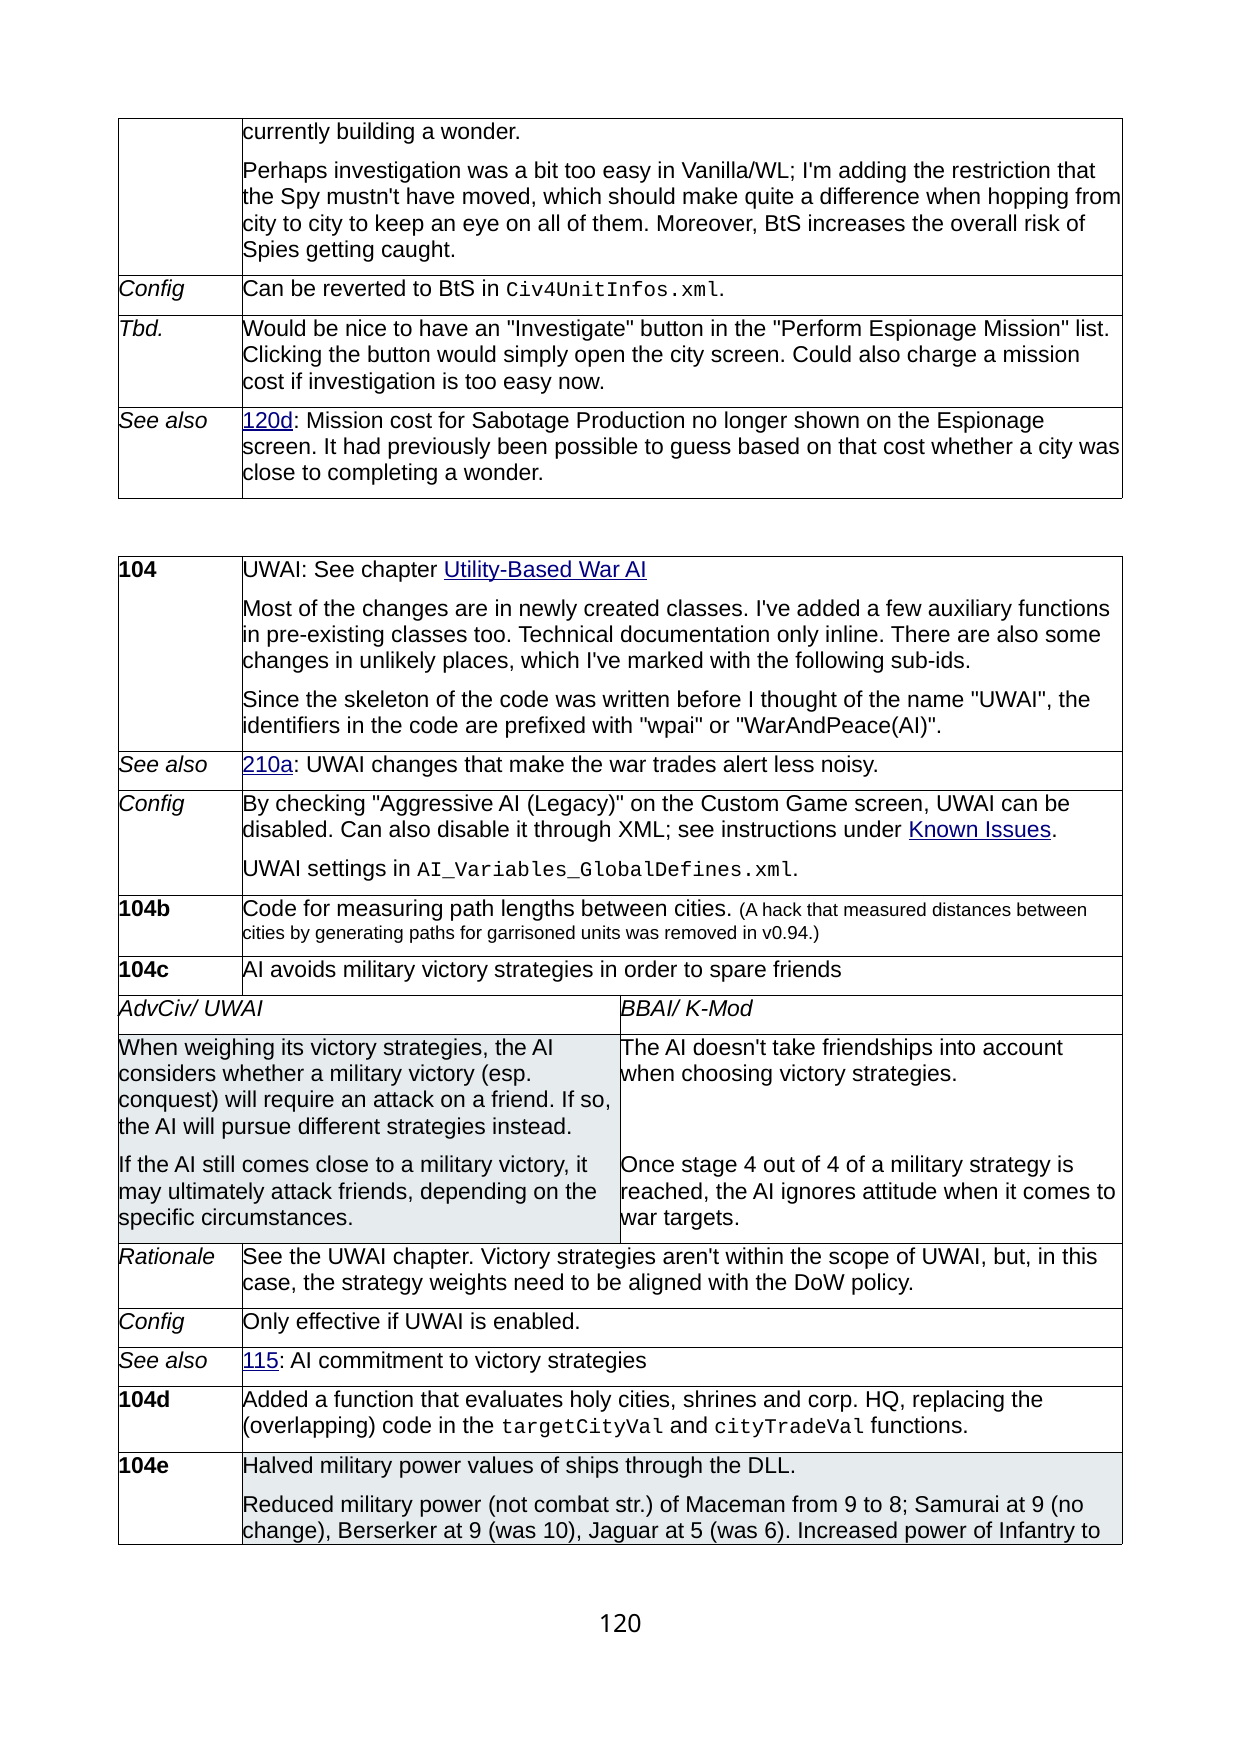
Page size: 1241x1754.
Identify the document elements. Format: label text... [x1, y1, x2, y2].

table_cell 210a: UWAI changes that make the war trades alert less noisy. [243, 752, 1122, 790]
table_cell [119, 119, 242, 275]
table_cell Only effective if UWAI is enabled. [243, 1309, 1122, 1347]
table_cell Can be reverted to BtS in Civ4UnitInfos.xml. [243, 276, 1122, 315]
table_cell Would be nice to have an "Investigate" button in the "Perform Espionage Mission" list. Clicking the button would simply open the city screen. Could also charge a mission cost if investigation is too easy now. [243, 316, 1122, 407]
table_header UWAI: See chapter Utility-Based War AI Most of the changes are in newly created classes. I've added a few auxiliary functions in pre-existing classes too. Technical documentation only inline. There are also some changes in unlikely places, which I've marked with the following sub-ids. Since the skeleton of the code was written before I thought of the name "UWAI", the identifiers in the code are prefixed with "wpai" or "WarAndPeace(AI)". [243, 557, 1122, 751]
table_cell When weighing its victory strategies, the AI considers whether a military victory (esp. conquest) will require an attack on a friend. If so, the AI will pursue different strategies instead. If the AI still comes close to a military victory, it may ultimately attack friends, depending on the specific circumstances. [119, 1035, 620, 1243]
table_cell See also [119, 752, 242, 790]
table_cell BBAI/ K-Mod [621, 996, 1122, 1033]
table_cell currently building a wonder. Perhaps investigation was a bit too easy in Vanilla/WL; I'm adding the restriction that the Spy mustn't have moved, which should make quite a difference when hopping from city to city to keep an eye on all of them. Moreover, BtS increases the overall risk of Spies getting caught. [243, 119, 1122, 275]
table_cell Code for measuring path lengths between cities. (A hack that measured distances between cities by generating paths for garrisoned units was removed in v0.94.) [243, 896, 1122, 956]
table_header 104 [119, 557, 242, 751]
table_cell AdvCiv/ UWAI [119, 996, 620, 1033]
table_cell See also [119, 408, 242, 498]
table_cell Halved military power values of ships through the DLL. Reduced military power (not combat str.) of Maceman from 9 to 8; Samurai at 9 (no change), Berserker at 9 (was 10), Jaguar at 5 (was 6). Increased power of Infantry to [243, 1453, 1122, 1544]
table_cell 120d: Mission cost for Sabotage Production no longer shown on the Espionage screen. It had previously been possible to guess based on that cost whether a city was close to completing a wonder. [243, 408, 1122, 498]
table_cell See also [119, 1348, 242, 1386]
table_cell 104e [119, 1453, 242, 1544]
table_cell Config [119, 791, 242, 895]
table_cell 104b [119, 896, 242, 956]
table_cell Rationale [119, 1244, 242, 1308]
table_cell 115: AI commitment to victory strategies [243, 1348, 1122, 1386]
table_cell 104d [119, 1387, 242, 1452]
table_cell By checking "Aggressive AI (Legacy)" on the Custom Game screen, UWAI can be disabled. Can also disable it through XML; see instructions under Known Issues. UWAI settings in AI_Variables_GlobalDefines.xml. [243, 791, 1122, 895]
table_cell Config [119, 276, 242, 315]
table_cell AI avoids military victory strategies in order to spare friends [243, 957, 1122, 994]
table_cell The AI doesn't take friendships into account when choosing victory strategies. Once stage 4 out of 4 of a military strategy is reached, the AI ignores attitude when it comes to war targets. [621, 1035, 1122, 1243]
table_cell 104c [119, 957, 242, 994]
table_cell Config [119, 1309, 242, 1347]
table_cell Tbd. [119, 316, 242, 407]
table_cell Added a function that evaluates holy cities, shrines and corp. HQ, replacing the (overlapping) code in the targetCityVal and cityTradeVal functions. [243, 1387, 1122, 1452]
table_cell See the UWAI chapter. Victory strategies aren't within the scope of UWAI, but, in this case, the strategy weights need to be aligned with the DoW policy. [243, 1244, 1122, 1308]
